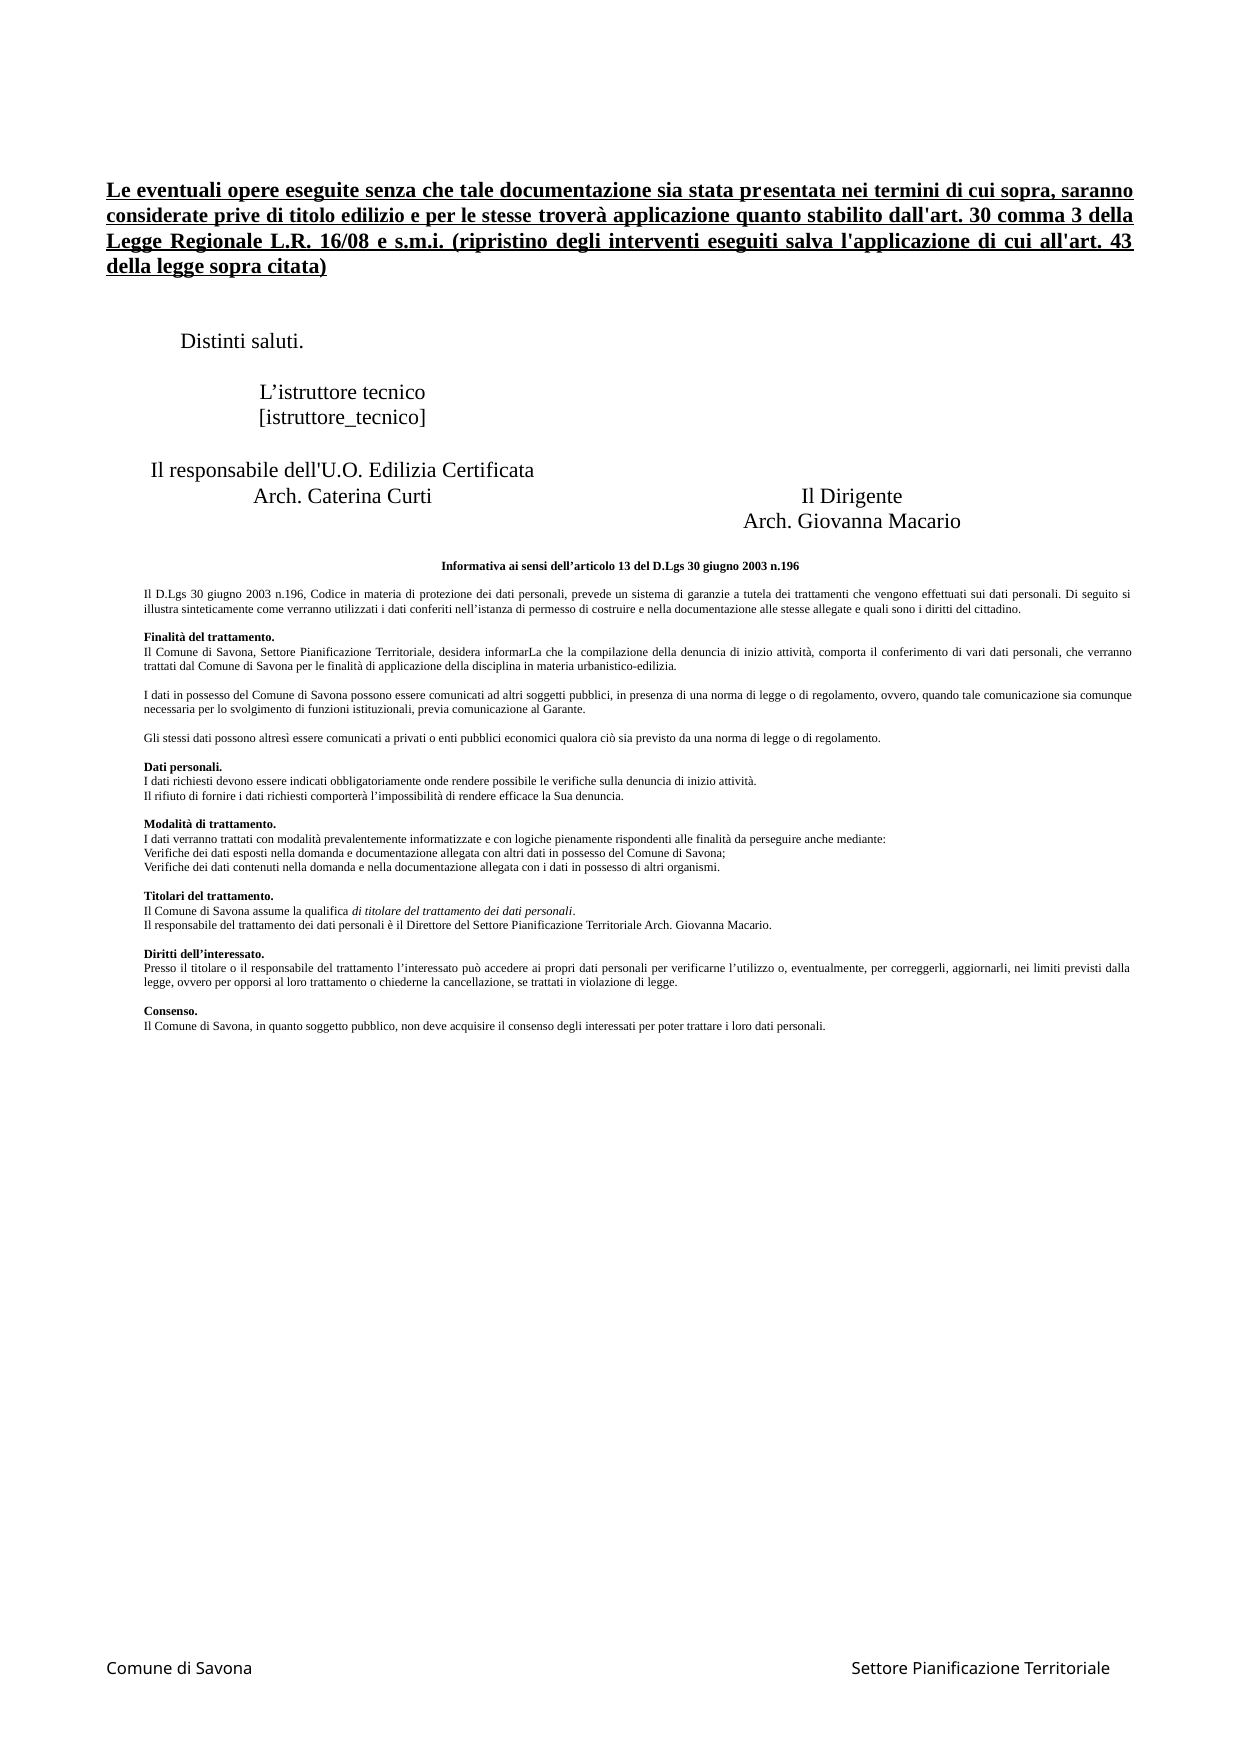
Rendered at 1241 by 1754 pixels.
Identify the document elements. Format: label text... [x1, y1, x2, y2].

table_cell Il responsabile dell'U.O. Edilizia Certificata Arch. Caterina Curti [99, 432, 548, 533]
text I dati verranno trattati con modalità prevalentemente informatizzate e con logiche pienamente rispondenti alle finalità da perseguire anche mediante: [144, 831, 1134, 846]
text Finalità del trattamento. [106, 630, 1134, 644]
text considerate prive di titolo edilizio e per le stesse troverà applicazione quanto stabilito dall'art. 30 comma 3 della [106, 200, 1134, 224]
text Legge Regionale L.R. 16/08 e s.m.i. (ripristino degli interventi eseguiti salva l'applicazione di cui all'art. 43 [106, 225, 1134, 249]
text Il D.Lgs 30 giugno 2003 n.196, Codice in materia di protezione dei dati personali, prevede un sistema di garanzie a tutela dei trattamenti che vengono effettuati sui dati personali. Di seguito si illustra sinteticamente come verranno utilizzati i dati conferiti nell’istanza di permesso di costruire e nella documentazione alle stesse allegate e quali sono i diritti del cittadino. [144, 587, 1134, 616]
text Gli stessi dati possono altresì essere comunicati a privati o enti pubblici economici qualora ciò sia previsto da una norma di legge o di regolamento. [144, 731, 1134, 745]
text Il responsabile del trattamento dei dati personali è il Direttore del Settore Pianificazione Territoriale Arch. Giovanna Macario. [144, 918, 1134, 932]
text I dati richiesti devono essere indicati obbligatoriamente onde rendere possibile le verifiche sulla denuncia di inizio attività. [144, 774, 1134, 788]
text Distinti saluti. [106, 328, 1134, 354]
table_header L’istruttore tecnico [istruttore_tecnico] [99, 379, 548, 432]
text Diritti dell’interessato. [144, 946, 1134, 961]
text Presso il titolare o il responsabile del trattamento l’interessato può accedere ai propri dati personali per verificarne l’utilizzo o, eventualmente, per correggerli, aggiornarli, nei limiti previsti dalla legge, ovvero per opporsi al loro trattamento o chiederne la cancellazione, se trattati in violazione di legge. [144, 961, 1134, 989]
text Il rifiuto di fornire i dati richiesti comporterà l’impossibilità di rendere efficace la Sua denuncia. [144, 788, 1134, 803]
table_header [549, 379, 1117, 432]
text Titolari del trattamento. [144, 889, 1134, 903]
text Le eventuali opere eseguite senza che tale documentazione sia stata presentata nei termini di cui sopra, saranno [106, 177, 1134, 199]
text della legge sopra citata) [106, 251, 1134, 278]
text Modalità di trattamento. [144, 817, 1134, 831]
text Il Comune di Savona, Settore Pianificazione Territoriale, desidera informarLa che la compilazione della denuncia di inizio attività, comporta il conferimento di vari dati personali, che verranno trattati dal Comune di Savona per le finalità di applicazione della disciplina in materia urbanistico-edilizia. [144, 644, 1134, 673]
text I dati in possesso del Comune di Savona possono essere comunicati ad altri soggetti pubblici, in presenza di una norma di legge o di regolamento, ovvero, quando tale comunicazione sia comunque necessaria per lo svolgimento di funzioni istituzionali, previa comunicazione al Garante. [144, 688, 1134, 716]
text Il Comune di Savona, in quanto soggetto pubblico, non deve acquisire il consenso degli interessati per poter trattare i loro dati personali. [144, 1018, 1134, 1033]
text Verifiche dei dati esposti nella domanda e documentazione allegata con altri dati in possesso del Comune di Savona; [144, 846, 1134, 860]
text Verifiche dei dati contenuti nella domanda e nella documentazione allegata con i dati in possesso di altri organismi. [144, 860, 1134, 874]
text Consenso. [144, 1004, 1134, 1018]
table_cell Il Dirigente Arch. Giovanna Macario [549, 432, 1117, 533]
text Dati personali. [144, 759, 1134, 774]
subtitle Informativa ai sensi dell’articolo 13 del D.Lgs 30 giugno 2003 n.196 [106, 558, 1134, 573]
text Il Comune di Savona assume la qualifica di titolare del trattamento dei dati personali. [144, 903, 1134, 918]
